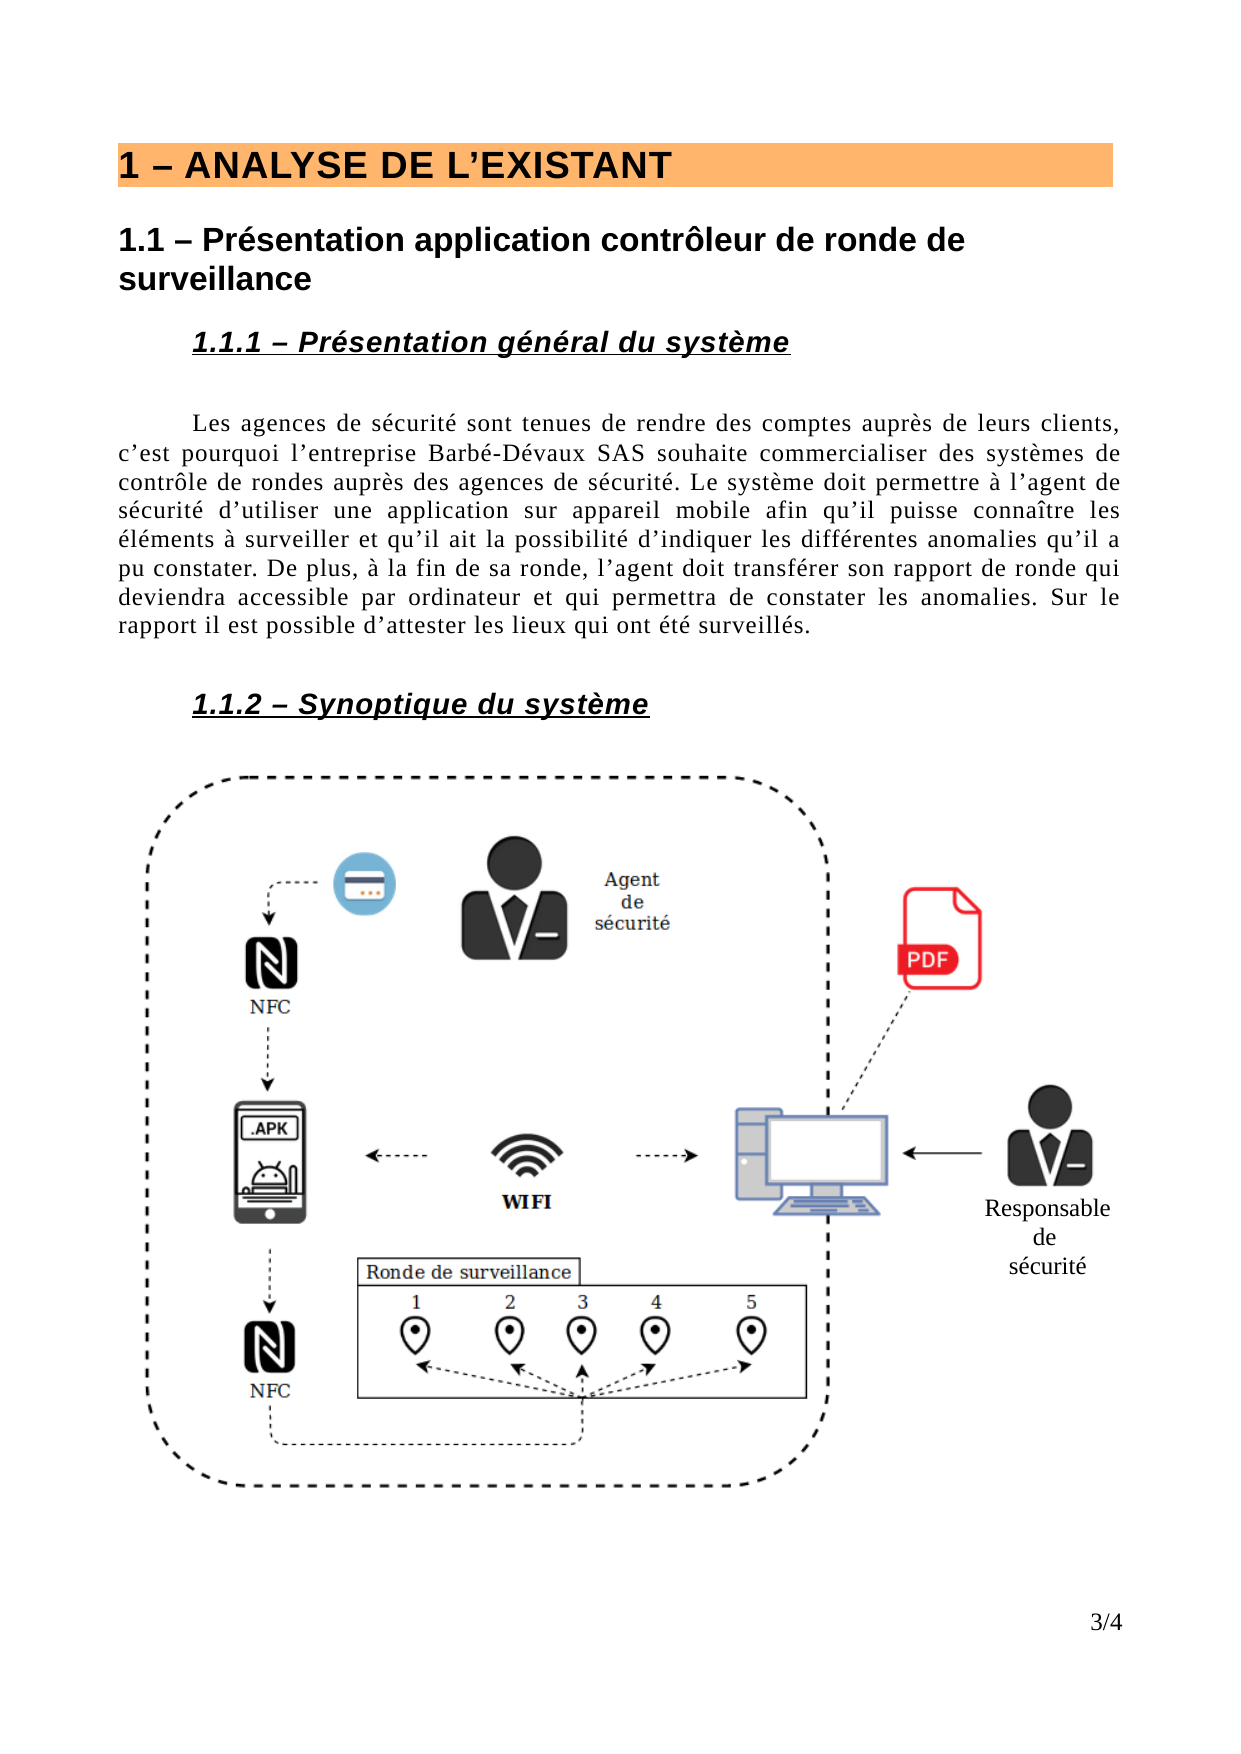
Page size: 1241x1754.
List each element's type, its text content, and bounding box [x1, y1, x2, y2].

subtitle 1 – ANALYSE DE L’EXISTANT [118, 143, 1122, 187]
picture [121, 767, 1119, 1503]
text Les agences de sécurité sont tenues de rendre des comptes auprès de leurs clients, c’est pourquoi l’entreprise Barbé-Dévaux SAS souhaite commercialiser des systèmes de contrôle de rondes auprès des agences de sécurité. Le système doit permettre à l’agent de sécurité d’utiliser une application sur appareil mobile afin qu’il puisse connaître les éléments à surveiller et qu’il ait la possibilité d’indiquer les différentes anomalies qu’il a pu constater. De plus, à la fin de sa ronde, l’agent doit transférer son rapport de ronde qui deviendra accessible par ordinateur et qui permettra de constater les anomalies. Sur le rapport il est possible d’attester les lieux qui ont été surveillés. [118, 404, 1122, 639]
subtitle 1.1 – Présentation application contrôleur de ronde de surveillance [118, 220, 1122, 297]
subtitle 1.1.1 – Présentation général du système [118, 324, 1122, 358]
subtitle 1.1.2 – Synoptique du système [118, 687, 1122, 721]
